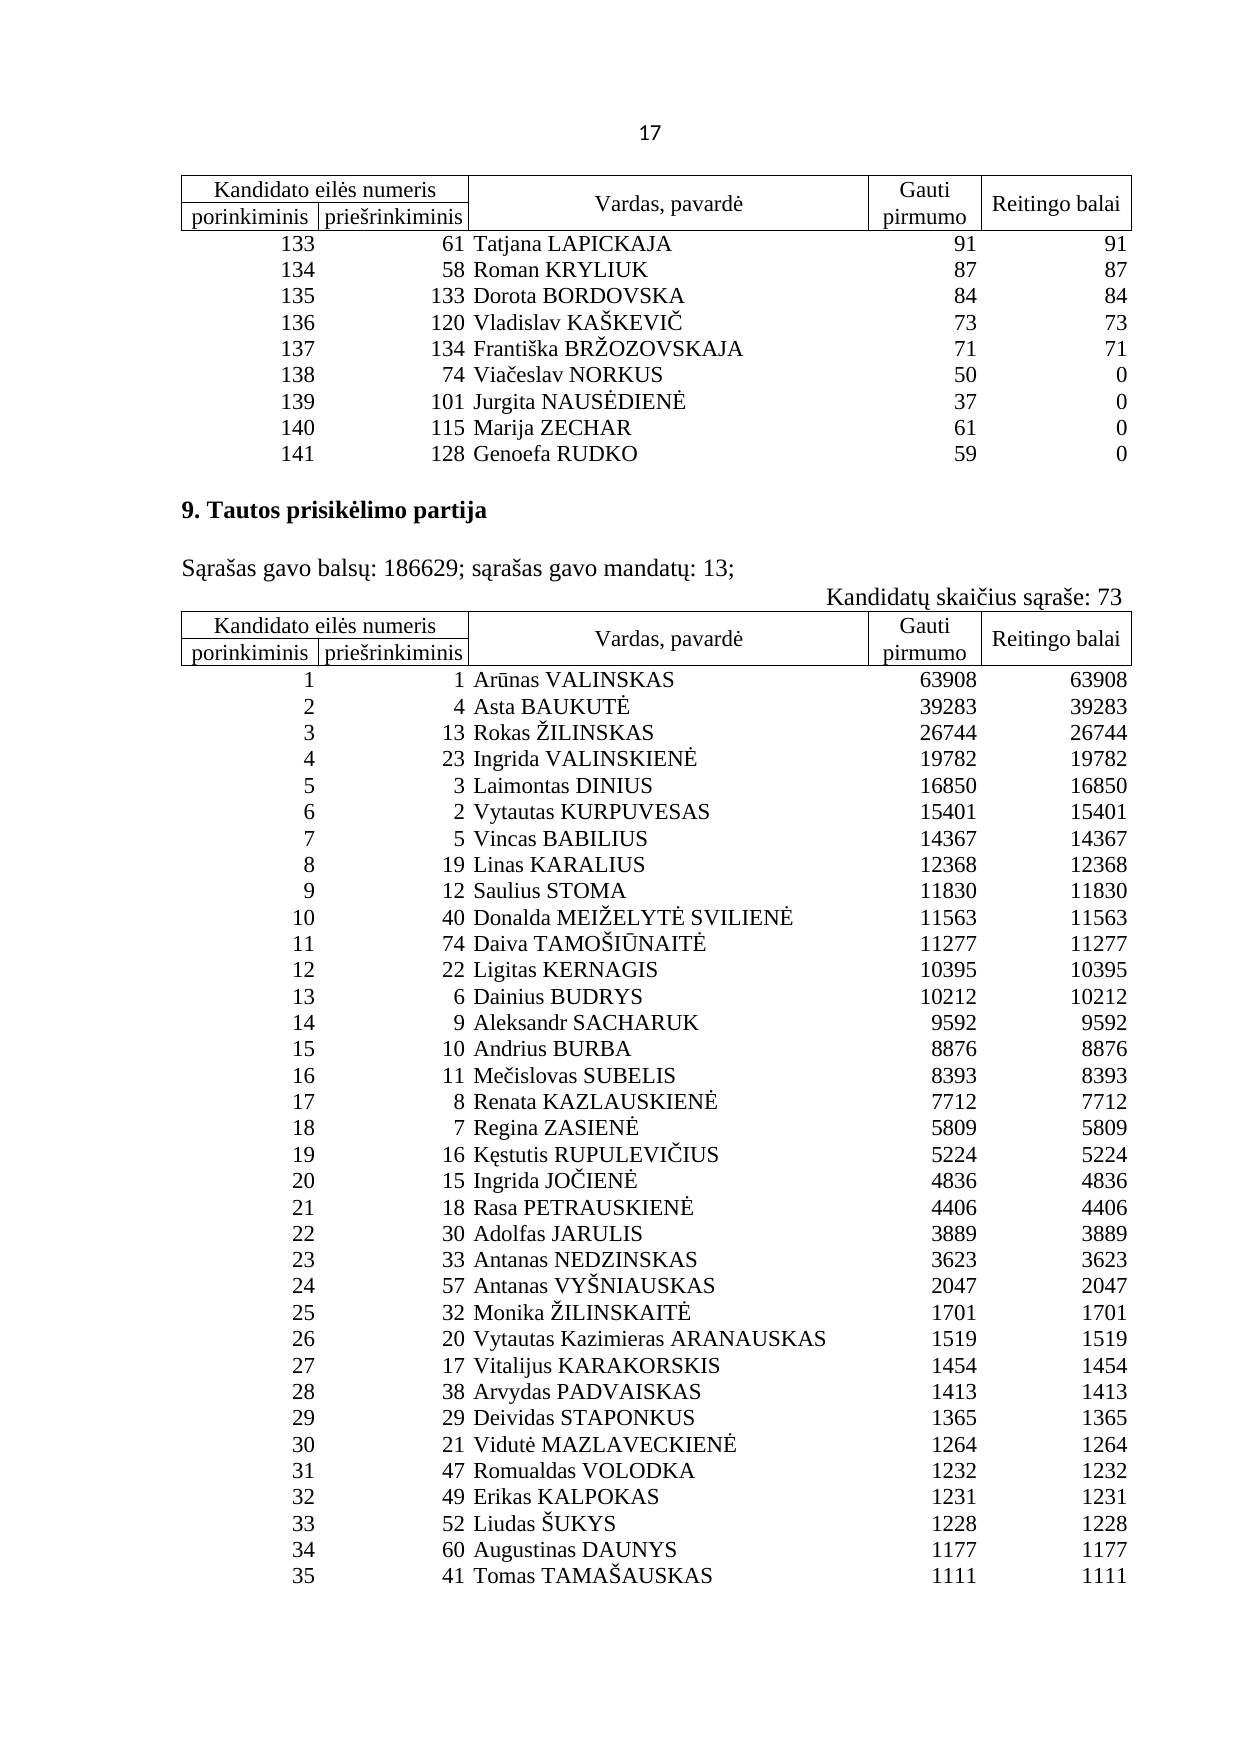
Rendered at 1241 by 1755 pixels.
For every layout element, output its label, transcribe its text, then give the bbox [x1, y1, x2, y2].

table_cell 15 [181, 1035, 319, 1062]
table_cell 1454 [981, 1352, 1131, 1378]
table_cell 11563 [869, 904, 981, 930]
table_cell 73 [981, 309, 1131, 335]
text Kandidatų skaičius sąraše: 73 [181, 582, 1122, 611]
table_cell Dorota BORDOVSKA [469, 283, 868, 309]
table_cell Augustinas DAUNYS [469, 1536, 868, 1562]
table_cell Vytautas KURPUVESAS [469, 798, 868, 824]
table_cell 11 [319, 1062, 469, 1088]
table_cell Jurgita NAUSĖDIENĖ [469, 388, 868, 414]
table_cell Monika ŽILINSKAITĖ [469, 1299, 868, 1325]
table_cell priešrinkiminis [319, 639, 468, 665]
table_cell 1228 [869, 1510, 981, 1536]
table_cell 0 [981, 388, 1131, 414]
table_cell 84 [869, 283, 981, 309]
table_cell 134 [319, 335, 469, 361]
table_cell 5224 [981, 1141, 1131, 1167]
table_cell 10 [181, 904, 319, 930]
table_cell Tomas TAMAŠAUSKAS [469, 1563, 868, 1589]
table_cell 1231 [981, 1484, 1131, 1510]
table_cell 91 [869, 231, 981, 256]
table_cell 21 [319, 1431, 469, 1457]
table_cell porinkiminis [182, 203, 318, 230]
table_cell 1365 [981, 1404, 1131, 1431]
table_cell 0 [981, 361, 1131, 388]
table_cell 1 [319, 666, 469, 693]
table_cell 61 [319, 231, 469, 256]
table_cell Aleksandr SACHARUK [469, 1009, 868, 1035]
table_cell 32 [319, 1299, 469, 1325]
table_cell 39283 [981, 693, 1131, 719]
table_cell 61 [869, 414, 981, 441]
text 9. Tautos prisikėlimo partija [181, 496, 1122, 524]
table_cell Mečislovas SUBELIS [469, 1062, 868, 1088]
table_cell 1 [181, 666, 319, 693]
table_cell 15 [319, 1167, 469, 1193]
table_cell 63908 [869, 666, 981, 693]
table_cell Vincas BABILIUS [469, 825, 868, 851]
table_cell 59 [869, 441, 981, 467]
table_cell 9592 [981, 1009, 1131, 1035]
table_cell 17 [319, 1352, 469, 1378]
table_cell Kęstutis RUPULEVIČIUS [469, 1141, 868, 1167]
table_cell Asta BAUKUTĖ [469, 693, 868, 719]
table_cell 58 [319, 256, 469, 282]
table_cell Laimontas DINIUS [469, 772, 868, 798]
table_cell 8876 [981, 1035, 1131, 1062]
table_cell 19782 [869, 746, 981, 772]
table_cell Arūnas VALINSKAS [469, 666, 868, 693]
table_cell 21 [181, 1194, 319, 1220]
table_cell 11 [181, 930, 319, 956]
table_cell 87 [981, 256, 1131, 282]
table_cell 4836 [869, 1167, 981, 1193]
table_cell 1177 [981, 1536, 1131, 1562]
table_cell 41 [319, 1563, 469, 1589]
table_cell 0 [981, 414, 1131, 441]
table_cell 14367 [981, 825, 1131, 851]
table_cell 19 [181, 1141, 319, 1167]
table_cell 115 [319, 414, 469, 441]
table_cell 2047 [981, 1273, 1131, 1299]
table_cell 133 [181, 231, 319, 256]
table_cell Antanas VYŠNIAUSKAS [469, 1273, 868, 1299]
table_cell 7712 [869, 1088, 981, 1114]
table_cell 22 [181, 1220, 319, 1246]
table_cell Daiva TAMOŠIŪNAITĖ [469, 930, 868, 956]
table_cell 7 [181, 825, 319, 851]
table_cell 74 [319, 361, 469, 388]
table_cell 9 [319, 1009, 469, 1035]
table_cell 1413 [869, 1378, 981, 1404]
table_cell Viačeslav NORKUS [469, 361, 868, 388]
table_cell Tatjana LAPICKAJA [469, 231, 868, 256]
table_cell 7712 [981, 1088, 1131, 1114]
table_cell 1413 [981, 1378, 1131, 1404]
table_cell 5 [181, 772, 319, 798]
table_cell 16850 [981, 772, 1131, 798]
table_cell 1231 [869, 1484, 981, 1510]
table_cell 15401 [869, 798, 981, 824]
table_cell 26 [181, 1325, 319, 1352]
table_cell 5224 [869, 1141, 981, 1167]
table_cell 10395 [869, 956, 981, 983]
table_cell 135 [181, 283, 319, 309]
table_cell 32 [181, 1484, 319, 1510]
table_cell Renata KAZLAUSKIENĖ [469, 1088, 868, 1114]
table_cell 138 [181, 361, 319, 388]
table_cell Roman KRYLIUK [469, 256, 868, 282]
table_cell 57 [319, 1273, 469, 1299]
table_cell 30 [181, 1431, 319, 1457]
table_cell Rasa PETRAUSKIENĖ [469, 1194, 868, 1220]
table_cell 31 [181, 1457, 319, 1483]
table_cell 52 [319, 1510, 469, 1536]
table_cell 136 [181, 309, 319, 335]
table_cell 29 [181, 1404, 319, 1431]
table_cell 3623 [869, 1246, 981, 1273]
table_cell 13 [181, 983, 319, 1009]
table_cell 19 [319, 851, 469, 877]
table_cell 2 [319, 798, 469, 824]
table_cell 74 [319, 930, 469, 956]
table_cell Andrius BURBA [469, 1035, 868, 1062]
table_cell Linas KARALIUS [469, 851, 868, 877]
table_cell 9592 [869, 1009, 981, 1035]
table_cell 16 [319, 1141, 469, 1167]
table_cell 12 [319, 877, 469, 904]
table_cell porinkiminis [182, 639, 318, 665]
table_cell 2 [181, 693, 319, 719]
table_cell 1177 [869, 1536, 981, 1562]
table_cell 3623 [981, 1246, 1131, 1273]
table_cell 49 [319, 1484, 469, 1510]
table_cell Ligitas KERNAGIS [469, 956, 868, 983]
table_cell 12 [181, 956, 319, 983]
table_cell 11830 [869, 877, 981, 904]
table_cell 1701 [869, 1299, 981, 1325]
table_header Vardas, pavardė [469, 612, 868, 665]
table_cell Regina ZASIENĖ [469, 1115, 868, 1141]
table_cell 1454 [869, 1352, 981, 1378]
table_cell Marija ZECHAR [469, 414, 868, 441]
table_cell 18 [181, 1115, 319, 1141]
table_cell 101 [319, 388, 469, 414]
table_cell 14 [181, 1009, 319, 1035]
table_cell 23 [319, 746, 469, 772]
table_cell 134 [181, 256, 319, 282]
table_cell Saulius STOMA [469, 877, 868, 904]
table_cell 27 [181, 1352, 319, 1378]
table_cell Františka BRŽOZOVSKAJA [469, 335, 868, 361]
table_cell 18 [319, 1194, 469, 1220]
table_cell 1519 [981, 1325, 1131, 1352]
table_cell 139 [181, 388, 319, 414]
table_cell 91 [981, 231, 1131, 256]
table_cell 1519 [869, 1325, 981, 1352]
table_cell 5809 [869, 1115, 981, 1141]
table_header Vardas, pavardė [469, 176, 868, 230]
table_cell 3 [181, 719, 319, 746]
table_cell 47 [319, 1457, 469, 1483]
table_cell 33 [319, 1246, 469, 1273]
table_cell 19782 [981, 746, 1131, 772]
table_cell priešrinkiminis [319, 203, 468, 230]
table_cell Ingrida JOČIENĖ [469, 1167, 868, 1193]
table_cell 28 [181, 1378, 319, 1404]
table_cell 11277 [869, 930, 981, 956]
table_header Kandidato eilės numeris [182, 176, 468, 202]
table_cell 1228 [981, 1510, 1131, 1536]
table_cell 87 [869, 256, 981, 282]
table_cell 25 [181, 1299, 319, 1325]
table_cell 4406 [869, 1194, 981, 1220]
table_cell Ingrida VALINSKIENĖ [469, 746, 868, 772]
table_cell Erikas KALPOKAS [469, 1484, 868, 1510]
table_cell 12368 [981, 851, 1131, 877]
table_header Reitingo balai [982, 176, 1131, 230]
table_cell 2047 [869, 1273, 981, 1299]
table_header Kandidato eilės numeris [182, 612, 468, 638]
table_header Reitingo balai [982, 612, 1131, 665]
table_cell Antanas NEDZINSKAS [469, 1246, 868, 1273]
table_cell 4406 [981, 1194, 1131, 1220]
table_cell 71 [981, 335, 1131, 361]
table_cell 10212 [981, 983, 1131, 1009]
table_cell Genoefa RUDKO [469, 441, 868, 467]
table_cell 4 [181, 746, 319, 772]
table_cell 8 [319, 1088, 469, 1114]
table_cell Donalda MEIŽELYTĖ SVILIENĖ [469, 904, 868, 930]
table_cell 37 [869, 388, 981, 414]
table_header Gauti pirmumo [869, 176, 981, 230]
table_cell 26744 [869, 719, 981, 746]
table_cell 8393 [981, 1062, 1131, 1088]
table_cell Vladislav KAŠKEVIČ [469, 309, 868, 335]
table_cell 4836 [981, 1167, 1131, 1193]
table_cell 1365 [869, 1404, 981, 1431]
text Sąrašas gavo balsų: 186629; sąrašas gavo mandatų: 13; [181, 553, 1122, 582]
table_cell 24 [181, 1273, 319, 1299]
table_cell Vitalijus KARAKORSKIS [469, 1352, 868, 1378]
table_cell 10 [319, 1035, 469, 1062]
table_cell 137 [181, 335, 319, 361]
table_cell 29 [319, 1404, 469, 1431]
table_cell 38 [319, 1378, 469, 1404]
table_cell 5 [319, 825, 469, 851]
table_cell 6 [319, 983, 469, 1009]
table_cell 11830 [981, 877, 1131, 904]
table_cell Romualdas VOLODKA [469, 1457, 868, 1483]
table_cell 1701 [981, 1299, 1131, 1325]
table_cell Vidutė MAZLAVECKIENĖ [469, 1431, 868, 1457]
table_header Gauti pirmumo [869, 612, 981, 665]
table_cell Rokas ŽILINSKAS [469, 719, 868, 746]
table_cell 13 [319, 719, 469, 746]
table_cell 16850 [869, 772, 981, 798]
table_cell 60 [319, 1536, 469, 1562]
table_cell 10212 [869, 983, 981, 1009]
table_cell 140 [181, 414, 319, 441]
table_cell 8876 [869, 1035, 981, 1062]
table_cell 6 [181, 798, 319, 824]
table_cell 0 [981, 441, 1131, 467]
table_cell Arvydas PADVAISKAS [469, 1378, 868, 1404]
table_cell 12368 [869, 851, 981, 877]
table_cell 20 [181, 1167, 319, 1193]
table_cell 120 [319, 309, 469, 335]
table_cell 22 [319, 956, 469, 983]
table_cell 40 [319, 904, 469, 930]
table_cell 15401 [981, 798, 1131, 824]
table_cell 8 [181, 851, 319, 877]
table_cell 128 [319, 441, 469, 467]
table_cell 4 [319, 693, 469, 719]
table_cell 5809 [981, 1115, 1131, 1141]
table_cell 11563 [981, 904, 1131, 930]
table_cell 16 [181, 1062, 319, 1088]
table_cell 1264 [981, 1431, 1131, 1457]
table_cell 84 [981, 283, 1131, 309]
table_cell 20 [319, 1325, 469, 1352]
table_cell 3889 [869, 1220, 981, 1246]
table_cell 23 [181, 1246, 319, 1273]
table_cell 17 [181, 1088, 319, 1114]
table_cell 34 [181, 1536, 319, 1562]
table_cell Adolfas JARULIS [469, 1220, 868, 1246]
table_cell Liudas ŠUKYS [469, 1510, 868, 1536]
table_cell 14367 [869, 825, 981, 851]
table_cell 71 [869, 335, 981, 361]
table_cell 1264 [869, 1431, 981, 1457]
table_cell 1111 [981, 1563, 1131, 1589]
table_cell 11277 [981, 930, 1131, 956]
table_cell 3889 [981, 1220, 1131, 1246]
table_cell 141 [181, 441, 319, 467]
table_cell 3 [319, 772, 469, 798]
table_cell 9 [181, 877, 319, 904]
table_cell 35 [181, 1563, 319, 1589]
table_cell Vytautas Kazimieras ARANAUSKAS [469, 1325, 868, 1352]
table_cell 1111 [869, 1563, 981, 1589]
table_cell 8393 [869, 1062, 981, 1088]
table_cell 50 [869, 361, 981, 388]
table_cell Deividas STAPONKUS [469, 1404, 868, 1431]
table_cell 1232 [981, 1457, 1131, 1483]
table_cell 33 [181, 1510, 319, 1536]
table_cell 26744 [981, 719, 1131, 746]
table_cell 7 [319, 1115, 469, 1141]
table_cell 73 [869, 309, 981, 335]
table_cell 30 [319, 1220, 469, 1246]
table_cell 10395 [981, 956, 1131, 983]
table_cell 39283 [869, 693, 981, 719]
table_cell 133 [319, 283, 469, 309]
table_cell 1232 [869, 1457, 981, 1483]
table_cell 63908 [981, 666, 1131, 693]
table_cell Dainius BUDRYS [469, 983, 868, 1009]
